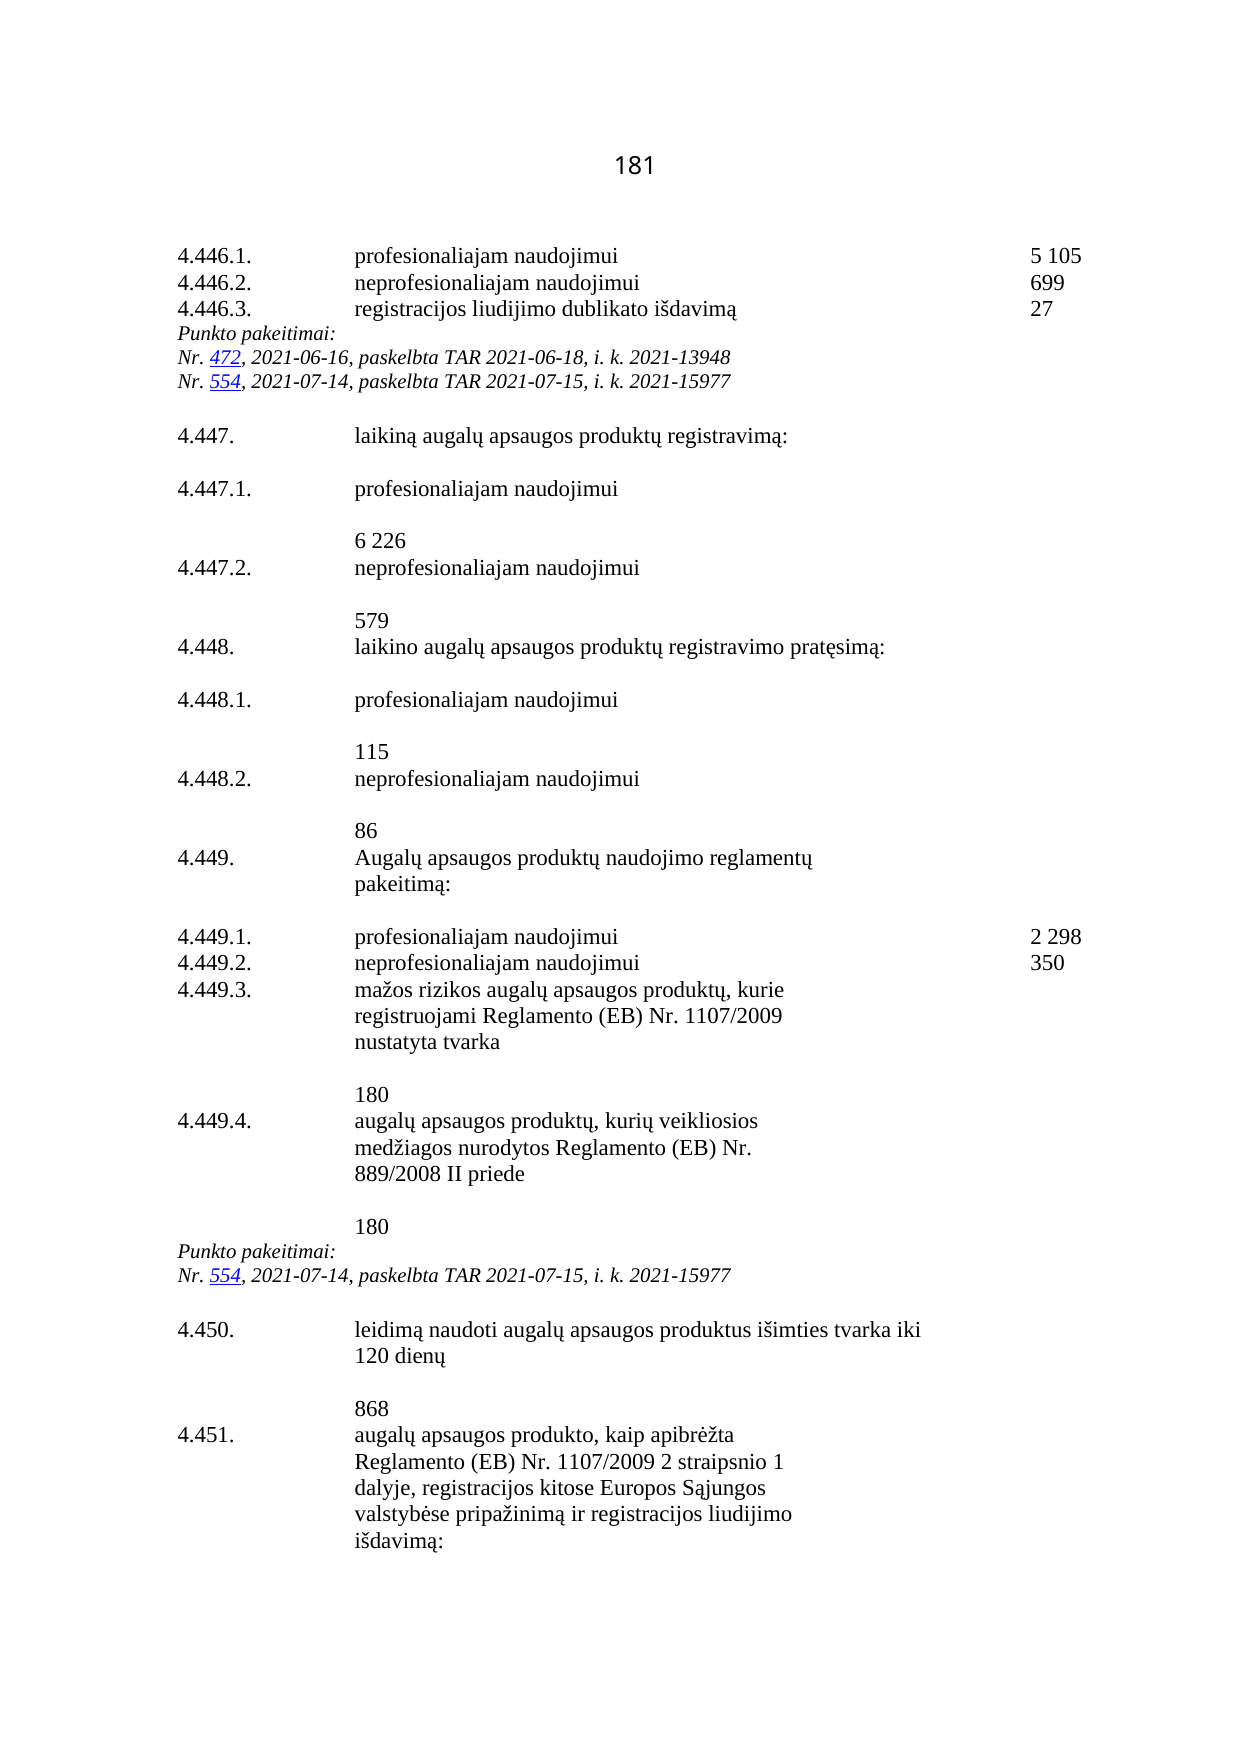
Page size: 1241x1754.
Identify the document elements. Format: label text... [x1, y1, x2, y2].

text 120 dienų 868 [354, 1342, 945, 1421]
text 4.449.3. mažos rizikos augalų apsaugos produktų, kurie registruojami Reglamento (EB) Nr. 1107/2009 nustatyta tvarka 180 [177, 976, 842, 1107]
text 4.449.2. neprofesionaliajam naudojimui 350 [177, 949, 1093, 976]
text 4.448. laikino augalų apsaugos produktų registravimo pratęsimą: [177, 633, 945, 686]
text 4.447.2. neprofesionaliajam naudojimui 579 [177, 554, 945, 633]
text 4.448.2. neprofesionaliajam naudojimui 86 [177, 765, 945, 844]
text 4.450. leidimą naudoti augalų apsaugos produktus išimties tvarka iki [177, 1316, 945, 1342]
text Nr. 554, 2021-07-14, paskelbta TAR 2021-07-15, i. k. 2021-15977 [177, 369, 1093, 393]
text Punkto pakeitimai: [177, 321, 1093, 345]
text 4.448.1. profesionaliajam naudojimui 115 [177, 686, 945, 765]
text 4.449.4. augalų apsaugos produktų, kurių veikliosios medžiagos nurodytos Reglamento (EB) Nr. 889/2008 II priede 180 [177, 1107, 842, 1239]
text 4.447.1. profesionaliajam naudojimui 6 226 [177, 475, 945, 554]
text [177, 216, 842, 242]
text Punkto pakeitimai: [177, 1239, 1093, 1263]
text 4.449.1. profesionaliajam naudojimui 2 298 [177, 923, 1093, 949]
text 4.447. laikiną augalų apsaugos produktų registravimą: [177, 422, 945, 475]
text 4.451. augalų apsaugos produkto, kaip apibrėžta Reglamento (EB) Nr. 1107/2009 2 straipsnio 1 dalyje, registracijos kitose Europos Sąjungos valstybėse pripažinimą ir registracijos liudijimo išdavimą: [177, 1421, 842, 1553]
text 4.446.3. registracijos liudijimo dublikato išdavimą 27 [177, 295, 1093, 321]
text Nr. 472, 2021-06-16, paskelbta TAR 2021-06-18, i. k. 2021-13948 [177, 345, 1093, 369]
text 4.449. Augalų apsaugos produktų naudojimo reglamentų pakeitimą: [177, 844, 842, 923]
text Nr. 554, 2021-07-14, paskelbta TAR 2021-07-15, i. k. 2021-15977 [177, 1263, 1093, 1287]
text 4.446.2. neprofesionaliajam naudojimui 699 [177, 268, 1093, 295]
text 4.446.1. profesionaliajam naudojimui 5 105 [177, 242, 1093, 268]
